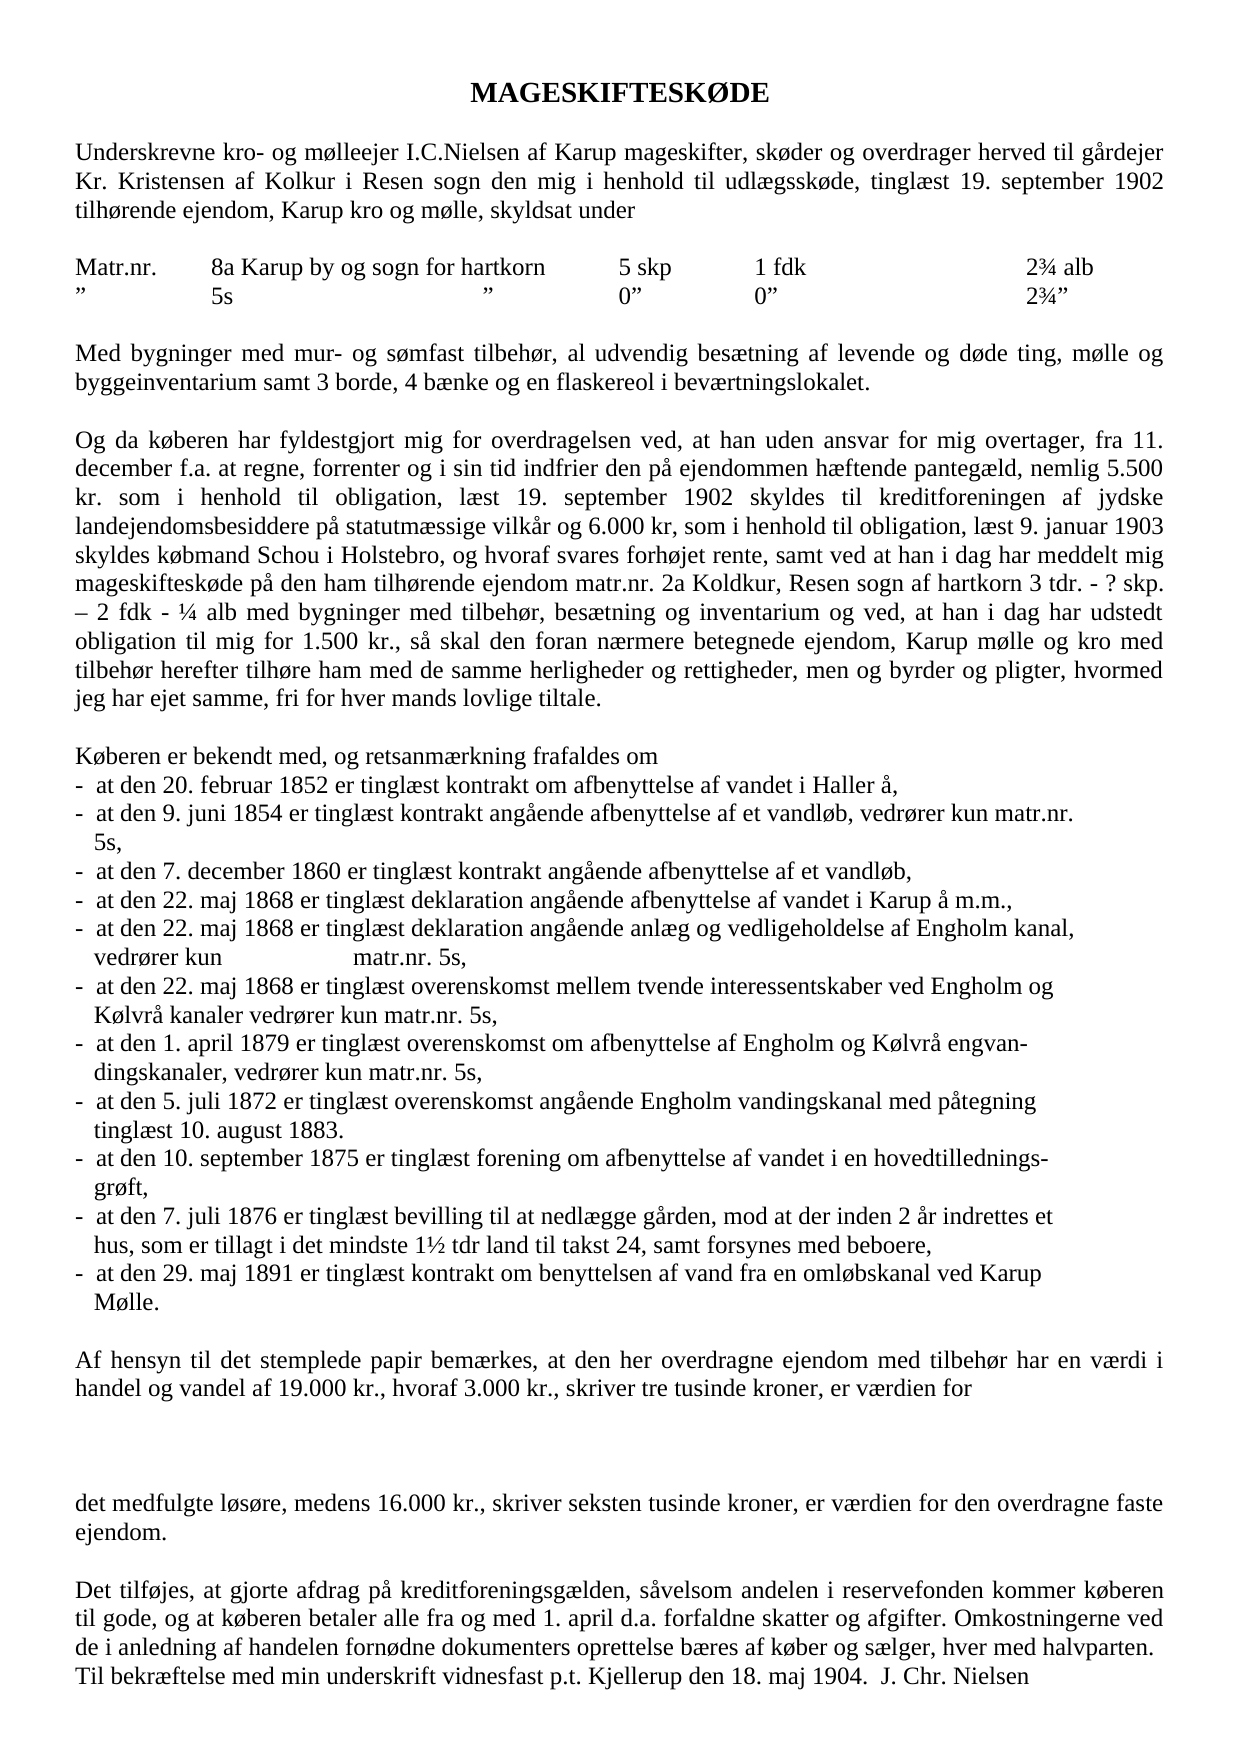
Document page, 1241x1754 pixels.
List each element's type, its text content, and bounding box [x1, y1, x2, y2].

text - at den 7. december 1860 er tinglæst kontrakt angående afbenyttelse af et vandløb, [75, 856, 1165, 885]
text Mølle. [75, 1287, 1165, 1316]
text - at den 22. maj 1868 er tinglæst deklaration angående anlæg og vedligeholdelse af Engholm kanal, [75, 913, 1165, 942]
text det medfulgte løsøre, medens 16.000 kr., skriver seksten tusinde kroner, er værdien for den overdragne faste ejendom. [75, 1488, 1165, 1546]
text - at den 5. juli 1872 er tinglæst overenskomst angående Engholm vandingskanal med påtegning [75, 1086, 1165, 1115]
text hus, som er tillagt i det mindste 1½ tdr land til takst 24, samt forsynes med beboere, [75, 1230, 1165, 1258]
text 5s, [75, 827, 1165, 856]
text - at den 10. september 1875 er tinglæst forening om afbenyttelse af vandet i en hovedtillednings- [75, 1143, 1165, 1172]
text grøft, [75, 1172, 1165, 1201]
text Med bygninger med mur- og sømfast tilbehør, al udvendig besætning af levende og døde ting, mølle og byggeinventarium samt 3 borde, 4 bænke og en flaskereol i beværtningslokalet. [75, 338, 1165, 396]
text Det tilføjes, at gjorte afdrag på kreditforeningsgælden, såvelsom andelen i reservefonden kommer køberen til gode, og at køberen betaler alle fra og med 1. april d.a. forfaldne skatter og afgifter. Omkostningerne ved de i anledning af handelen fornødne dokumenters oprettelse bæres af køber og sælger, hver med halvparten. [75, 1575, 1165, 1661]
text - at den 22. maj 1868 er tinglæst overenskomst mellem tvende interessentskaber ved Engholm og [75, 971, 1165, 1000]
text vedrører kun matr.nr. 5s, [75, 942, 1165, 971]
text ” 5s ” 0” 0” 2¾” [75, 281, 1165, 310]
text - at den 1. april 1879 er tinglæst overenskomst om afbenyttelse af Engholm og Kølvrå engvan- [75, 1028, 1165, 1057]
text Matr.nr. 8a Karup by og sogn for hartkorn 5 skp 1 fdk 2¾ alb [75, 252, 1165, 281]
text - at den 22. maj 1868 er tinglæst deklaration angående afbenyttelse af vandet i Karup å m.m., [75, 885, 1165, 913]
text MAGESKIFTESKØDE [75, 75, 1165, 108]
text Og da køberen har fyldestgjort mig for overdragelsen ved, at han uden ansvar for mig overtager, fra 11. december f.a. at regne, forrenter og i sin tid indfrier den på ejendommen hæftende pantegæld, nemlig 5.500 kr. som i henhold til obligation, læst 19. september 1902 skyldes til kreditforeningen af jydske landejendomsbesiddere på statutmæssige vilkår og 6.000 kr, som i henhold til obligation, læst 9. januar 1903 skyldes købmand Schou i Holstebro, og hvoraf svares forhøjet rente, samt ved at han i dag har meddelt mig mageskifteskøde på den ham tilhørende ejendom matr.nr. 2a Koldkur, Resen sogn af hartkorn 3 tdr. - ? skp. – 2 fdk - ¼ alb med bygninger med tilbehør, besætning og inventarium og ved, at han i dag har udstedt obligation til mig for 1.500 kr., så skal den foran nærmere betegnede ejendom, Karup mølle og kro med tilbehør herefter tilhøre ham med de samme herligheder og rettigheder, men og byrder og pligter, hvormed jeg har ejet samme, fri for hver mands lovlige tiltale. [75, 425, 1165, 712]
text Underskrevne kro- og mølleejer I.C.Nielsen af Karup mageskifter, skøder og overdrager herved til gårdejer Kr. Kristensen af Kolkur i Resen sogn den mig i henhold til udlægsskøde, tinglæst 19. september 1902 tilhørende ejendom, Karup kro og mølle, skyldsat under [75, 137, 1165, 223]
text Til bekræftelse med min underskrift vidnesfast p.t. Kjellerup den 18. maj 1904. J. Chr. Nielsen [75, 1661, 1165, 1690]
text tinglæst 10. august 1883. [75, 1115, 1165, 1143]
text Kølvrå kanaler vedrører kun matr.nr. 5s, [75, 1000, 1165, 1028]
text dingskanaler, vedrører kun matr.nr. 5s, [75, 1057, 1165, 1086]
text - at den 7. juli 1876 er tinglæst bevilling til at nedlægge gården, mod at der inden 2 år indrettes et [75, 1201, 1165, 1230]
text - at den 29. maj 1891 er tinglæst kontrakt om benyttelsen af vand fra en omløbskanal ved Karup [75, 1258, 1165, 1287]
text - at den 9. juni 1854 er tinglæst kontrakt angående afbenyttelse af et vandløb, vedrører kun matr.nr. [75, 798, 1165, 827]
text - at den 20. februar 1852 er tinglæst kontrakt om afbenyttelse af vandet i Haller å, [75, 770, 1165, 798]
text Køberen er bekendt med, og retsanmærkning frafaldes om [75, 741, 1165, 770]
text Af hensyn til det stemplede papir bemærkes, at den her overdragne ejendom med tilbehør har en værdi i handel og vandel af 19.000 kr., hvoraf 3.000 kr., skriver tre tusinde kroner, er værdien for [75, 1345, 1165, 1402]
